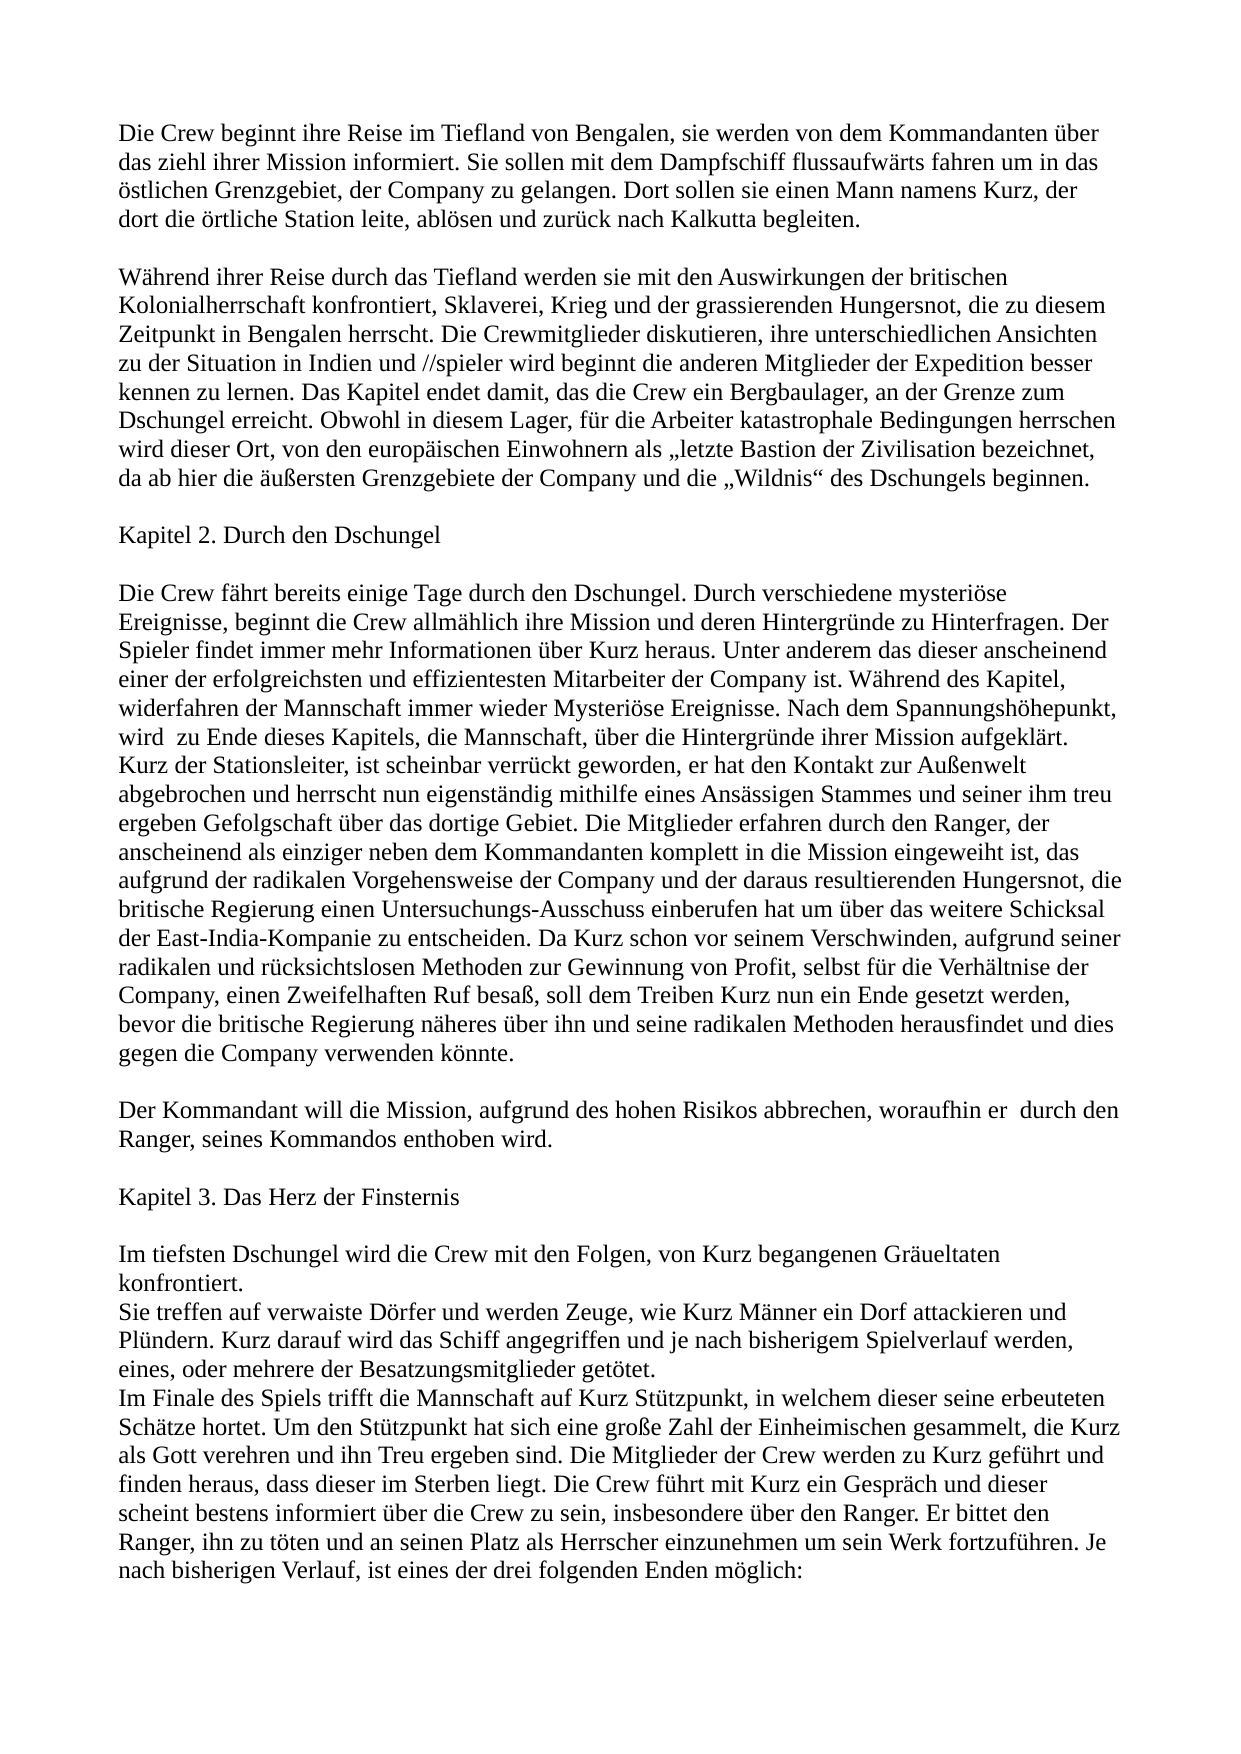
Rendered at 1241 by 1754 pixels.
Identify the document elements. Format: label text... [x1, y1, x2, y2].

text Während ihrer Reise durch das Tiefland werden sie mit den Auswirkungen der britischen Kolonialherrschaft konfrontiert, Sklaverei, Krieg und der grassierenden Hungersnot, die zu diesem Zeitpunkt in Bengalen herrscht. Die Crewmitglieder diskutieren, ihre unterschiedlichen Ansichten zu der Situation in Indien und //spieler wird beginnt die anderen Mitglieder der Expedition besser kennen zu lernen. Das Kapitel endet damit, das die Crew ein Bergbaulager, an der Grenze zum Dschungel erreicht. Obwohl in diesem Lager, für die Arbeiter katastrophale Bedingungen herrschen wird dieser Ort, von den europäischen Einwohnern als „letzte Bastion der Zivilisation bezeichnet, da ab hier die äußersten Grenzgebiete der Company und die „Wildnis“ des Dschungels beginnen. Kapitel 2. Durch den Dschungel Die Crew fährt bereits einige Tage durch den Dschungel. Durch verschiedene mysteriöse Ereignisse, beginnt die Crew allmählich ihre Mission und deren Hintergründe zu Hinterfragen. Der Spieler findet immer mehr Informationen über Kurz heraus. Unter anderem das dieser anscheinend einer der erfolgreichsten und effizientesten Mitarbeiter der Company ist. Während des Kapitel, widerfahren der Mannschaft immer wieder Mysteriöse Ereignisse. Nach dem Spannungshöhepunkt, wird zu Ende dieses Kapitels, die Mannschaft, über die Hintergründe ihrer Mission aufgeklärt. Kurz der Stationsleiter, ist scheinbar verrückt geworden, er hat den Kontakt zur Außenwelt abgebrochen und herrscht nun eigenständig mithilfe eines Ansässigen Stammes und seiner ihm treu ergeben Gefolgschaft über das dortige Gebiet. Die Mitglieder erfahren durch den Ranger, der anscheinend als einziger neben dem Kommandanten komplett in die Mission eingeweiht ist, das aufgrund der radikalen Vorgehensweise der Company und der daraus resultierenden Hungersnot, die britische Regierung einen Untersuchungs-Ausschuss einberufen hat um über das weitere Schicksal der East-India-Kompanie zu entscheiden. Da Kurz schon vor seinem Verschwinden, aufgrund seiner radikalen und rücksichtslosen Methoden zur Gewinnung von Profit, selbst für die Verhältnise der Company, einen Zweifelhaften Ruf besaß, soll dem Treiben Kurz nun ein Ende gesetzt werden, bevor die britische Regierung näheres über ihn und seine radikalen Methoden herausfindet und dies gegen die Company verwenden könnte. [118, 262, 1122, 1067]
text Sie treffen auf verwaiste Dörfer und werden Zeuge, wie Kurz Männer ein Dorf attackieren und Plündern. Kurz darauf wird das Schiff angegriffen und je nach bisherigem Spielverlauf werden, eines, oder mehrere der Besatzungsmitglieder getötet. [118, 1297, 1122, 1383]
text Kapitel 3. Das Herz der Finsternis Im tiefsten Dschungel wird die Crew mit den Folgen, von Kurz begangenen Gräueltaten konfrontiert. [118, 1182, 1122, 1297]
text Im Finale des Spiels trifft die Mannschaft auf Kurz Stützpunkt, in welchem dieser seine erbeuteten Schätze hortet. Um den Stützpunkt hat sich eine große Zahl der Einheimischen gesammelt, die Kurz als Gott verehren und ihn Treu ergeben sind. Die Mitglieder der Crew werden zu Kurz geführt und finden heraus, dass dieser im Sterben liegt. Die Crew führt mit Kurz ein Gespräch und dieser scheint bestens informiert über die Crew zu sein, insbesondere über den Ranger. Er bittet den Ranger, ihn zu töten und an seinen Platz als Herrscher einzunehmen um sein Werk fortzuführen. Je nach bisherigen Verlauf, ist eines der drei folgenden Enden möglich: [118, 1383, 1122, 1584]
text Der Kommandant will die Mission, aufgrund des hohen Risikos abbrechen, woraufhin er durch den Ranger, seines Kommandos enthoben wird. [118, 1096, 1122, 1153]
text Die Crew beginnt ihre Reise im Tiefland von Bengalen, sie werden von dem Kommandanten über das ziehl ihrer Mission informiert. Sie sollen mit dem Dampfschiff flussaufwärts fahren um in das östlichen Grenzgebiet, der Company zu gelangen. Dort sollen sie einen Mann namens Kurz, der dort die örtliche Station leite, ablösen und zurück nach Kalkutta begleiten. [118, 118, 1122, 233]
